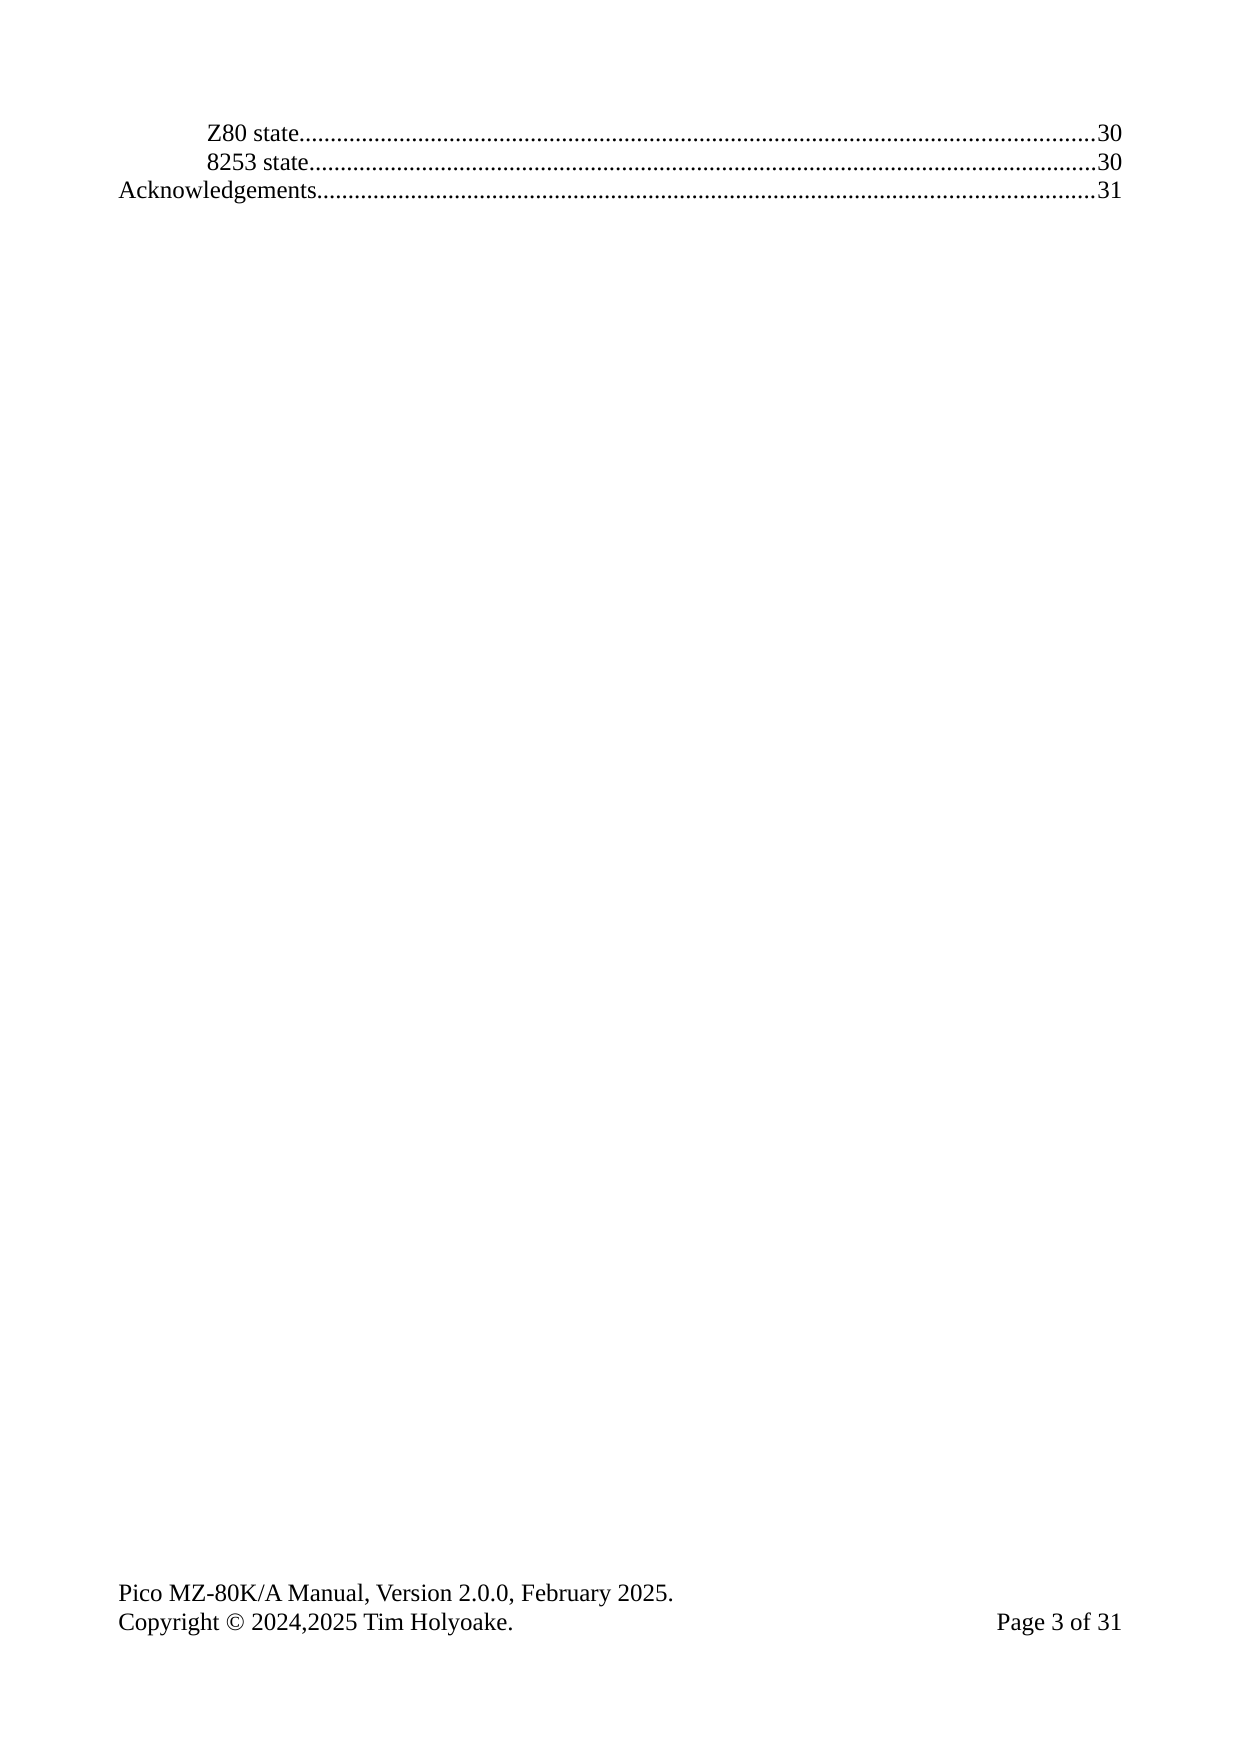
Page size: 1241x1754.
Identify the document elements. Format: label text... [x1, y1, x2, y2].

text Z80 state 30 [207, 118, 1122, 147]
text 8253 state 30 [207, 147, 1122, 176]
text Acknowledgements 31 [118, 176, 1122, 204]
